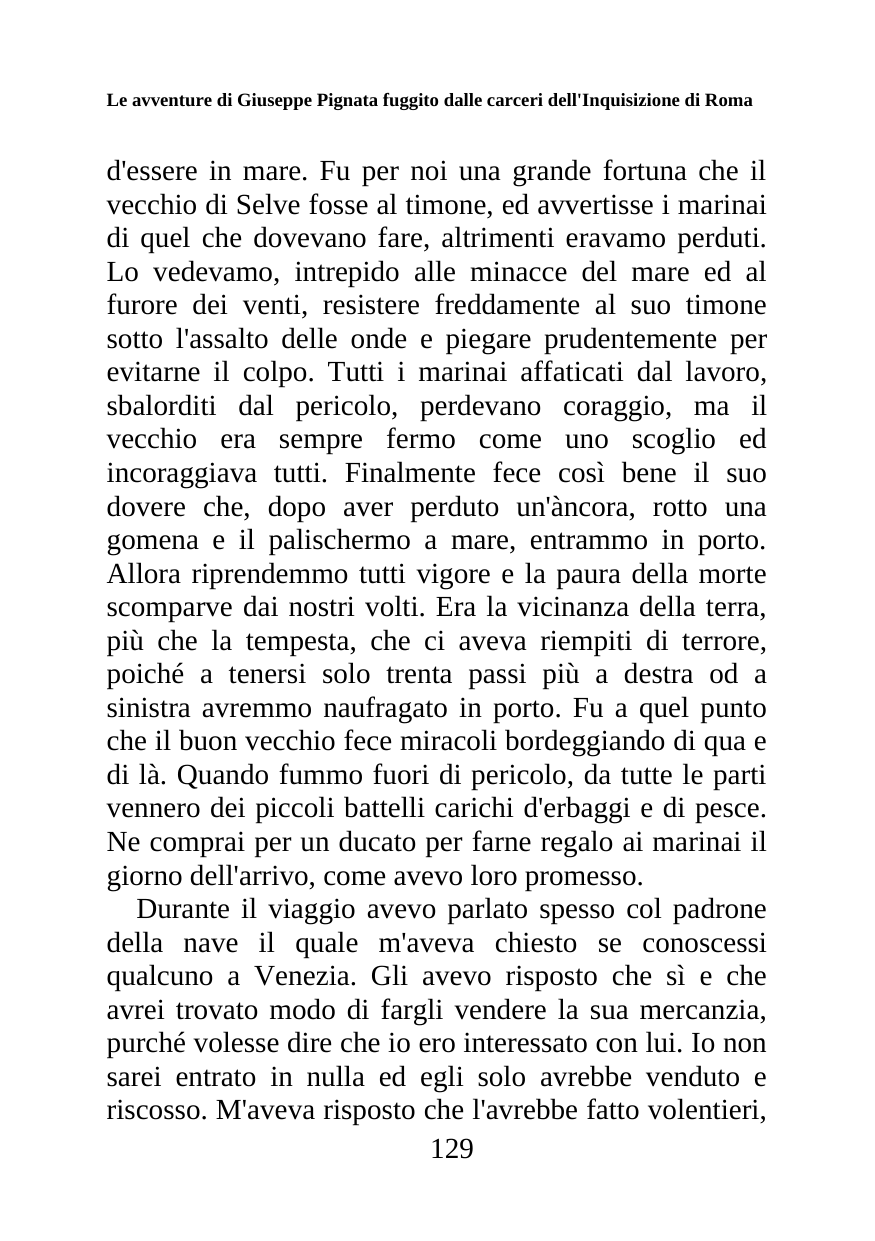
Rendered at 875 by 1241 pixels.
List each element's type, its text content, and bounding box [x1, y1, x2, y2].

text d'essere in mare. Fu per noi una grande fortuna che il vecchio di Selve fosse al timone, ed avvertisse i marinai di quel che dovevano fare, altrimenti eravamo perduti. Lo vedevamo, intrepido alle minacce del mare ed al furore dei venti, resistere freddamente al suo timone sotto l'assalto delle onde e piegare prudentemente per evitarne il colpo. Tutti i marinai affaticati dal lavoro, sbalorditi dal pericolo, perdevano coraggio, ma il vecchio era sempre fermo come uno scoglio ed incoraggiava tutti. Finalmente fece così bene il suo dovere che, dopo aver perduto un'àncora, rotto una gomena e il palischermo a mare, entrammo in porto. Allora riprendemmo tutti vigore e la paura della morte scomparve dai nostri volti. Era la vicinanza della terra, più che la tempesta, che ci aveva riempiti di terrore, poiché a tenersi solo trenta passi più a destra od a sinistra avremmo naufragato in porto. Fu a quel punto che il buon vecchio fece miracoli bordeggiando di qua e di là. Quando fummo fuori di pericolo, da tutte le parti vennero dei piccoli battelli carichi d'erbaggi e di pesce. Ne comprai per un ducato per farne regalo ai marinai il giorno dell'arrivo, come avevo loro promesso. [106, 153, 768, 891]
text Durante il viaggio avevo parlato spesso col padrone della nave il quale m'aveva chiesto se conoscessi qualcuno a Venezia. Gli avevo risposto che sì e che avrei trovato modo di fargli vendere la sua mercanzia, purché volesse dire che io ero interessato con lui. Io non sarei entrato in nulla ed egli solo avrebbe venduto e riscosso. M'aveva risposto che l'avrebbe fatto volentieri, [106, 891, 768, 1126]
